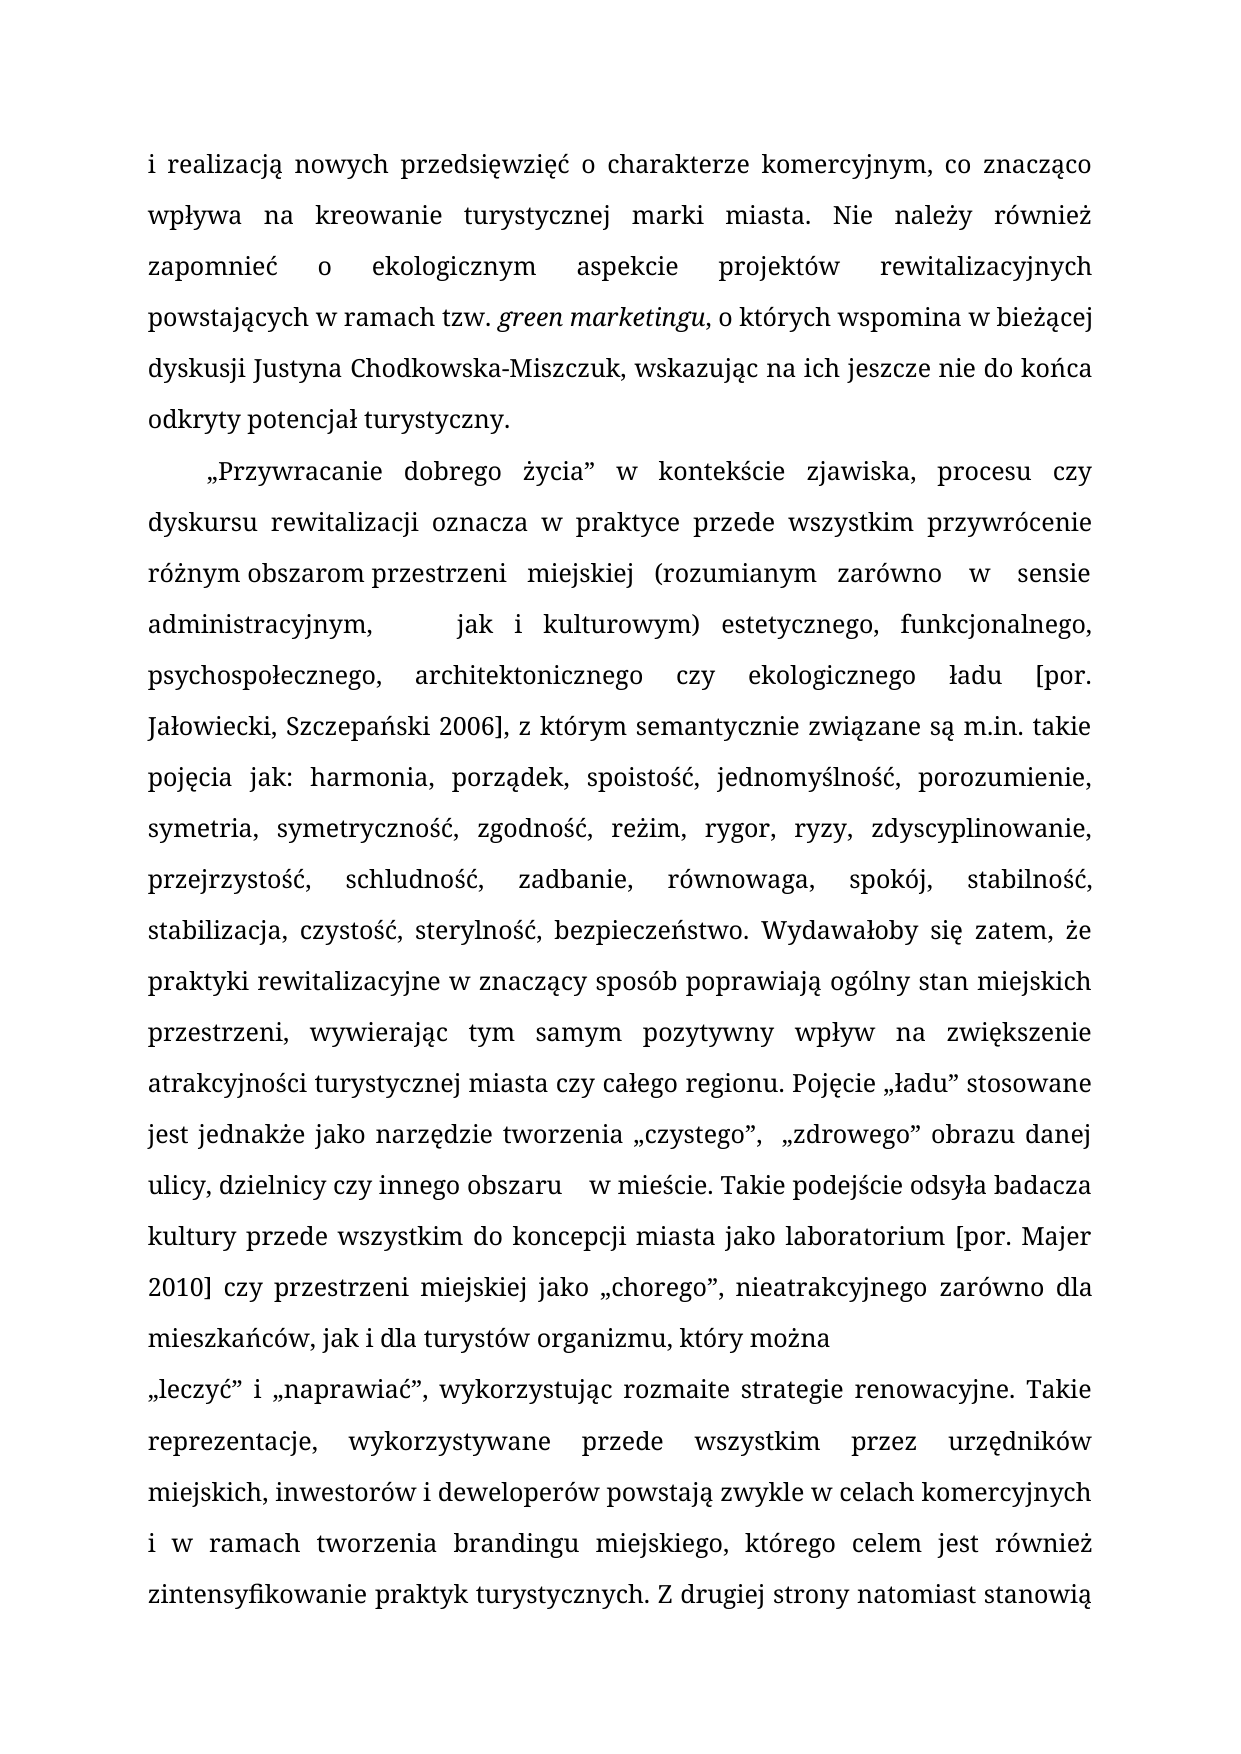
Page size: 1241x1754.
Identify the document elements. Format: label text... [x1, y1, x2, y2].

text „leczyć” i „naprawiać”, wykorzystując rozmaite strategie renowacyjne. Takie reprezentacje, wykorzystywane przede wszystkim przez urzędników miejskich, inwestorów i deweloperów powstają zwykle w celach komercyjnych i w ramach tworzenia brandingu miejskiego, którego celem jest również zintensyfikowanie praktyk turystycznych. Z drugiej strony natomiast stanowią [148, 1372, 1093, 1610]
text „Przywracanie dobrego życia” w kontekście zjawiska, procesu czy dyskursu rewitalizacji oznacza w praktyce przede wszystkim przywrócenie różnym obszarom przestrzeni miejskiej (rozumianym zarówno w sensie administracyjnym, jak i kulturowym) estetycznego, funkcjonalnego, psychospołecznego, architektonicznego czy ekologicznego ładu [por. Jałowiecki, Szczepański 2006], z którym semantycznie związane są m.in. takie pojęcia jak: harmonia, porządek, spoistość, jednomyślność, porozumienie, symetria, symetryczność, zgodność, reżim, rygor, ryzy, zdyscyplinowanie, przejrzystość, schludność, zadbanie, równowaga, spokój, stabilność, stabilizacja, czystość, sterylność, bezpieczeństwo. Wydawałoby się zatem, że praktyki rewitalizacyjne w znaczący sposób poprawiają ogólny stan miejskich przestrzeni, wywierając tym samym pozytywny wpływ na zwiększenie atrakcyjności turystycznej miasta czy całego regionu. Pojęcie „ładu” stosowane jest jednakże jako narzędzie tworzenia „czystego”, „zdrowego” obrazu danej ulicy, dzielnicy czy innego obszaru w mieście. Takie podejście odsyła badacza kultury przede wszystkim do koncepcji miasta jako laboratorium [por. Majer 2010] czy przestrzeni miejskiej jako „chorego”, nieatrakcyjnego zarówno dla mieszkańców, jak i dla turystów organizmu, który można [148, 453, 1093, 1355]
text i realizacją nowych przedsięwzięć o charakterze komercyjnym, co znacząco wpływa na kreowanie turystycznej marki miasta. Nie należy również zapomnieć o ekologicznym aspekcie projektów rewitalizacyjnych powstających w ramach tzw. green marketingu, o których wspomina w bieżącej dyskusji Justyna Chodkowska-Miszczuk, wskazując na ich jeszcze nie do końca odkryty potencjał turystyczny. [148, 147, 1093, 436]
